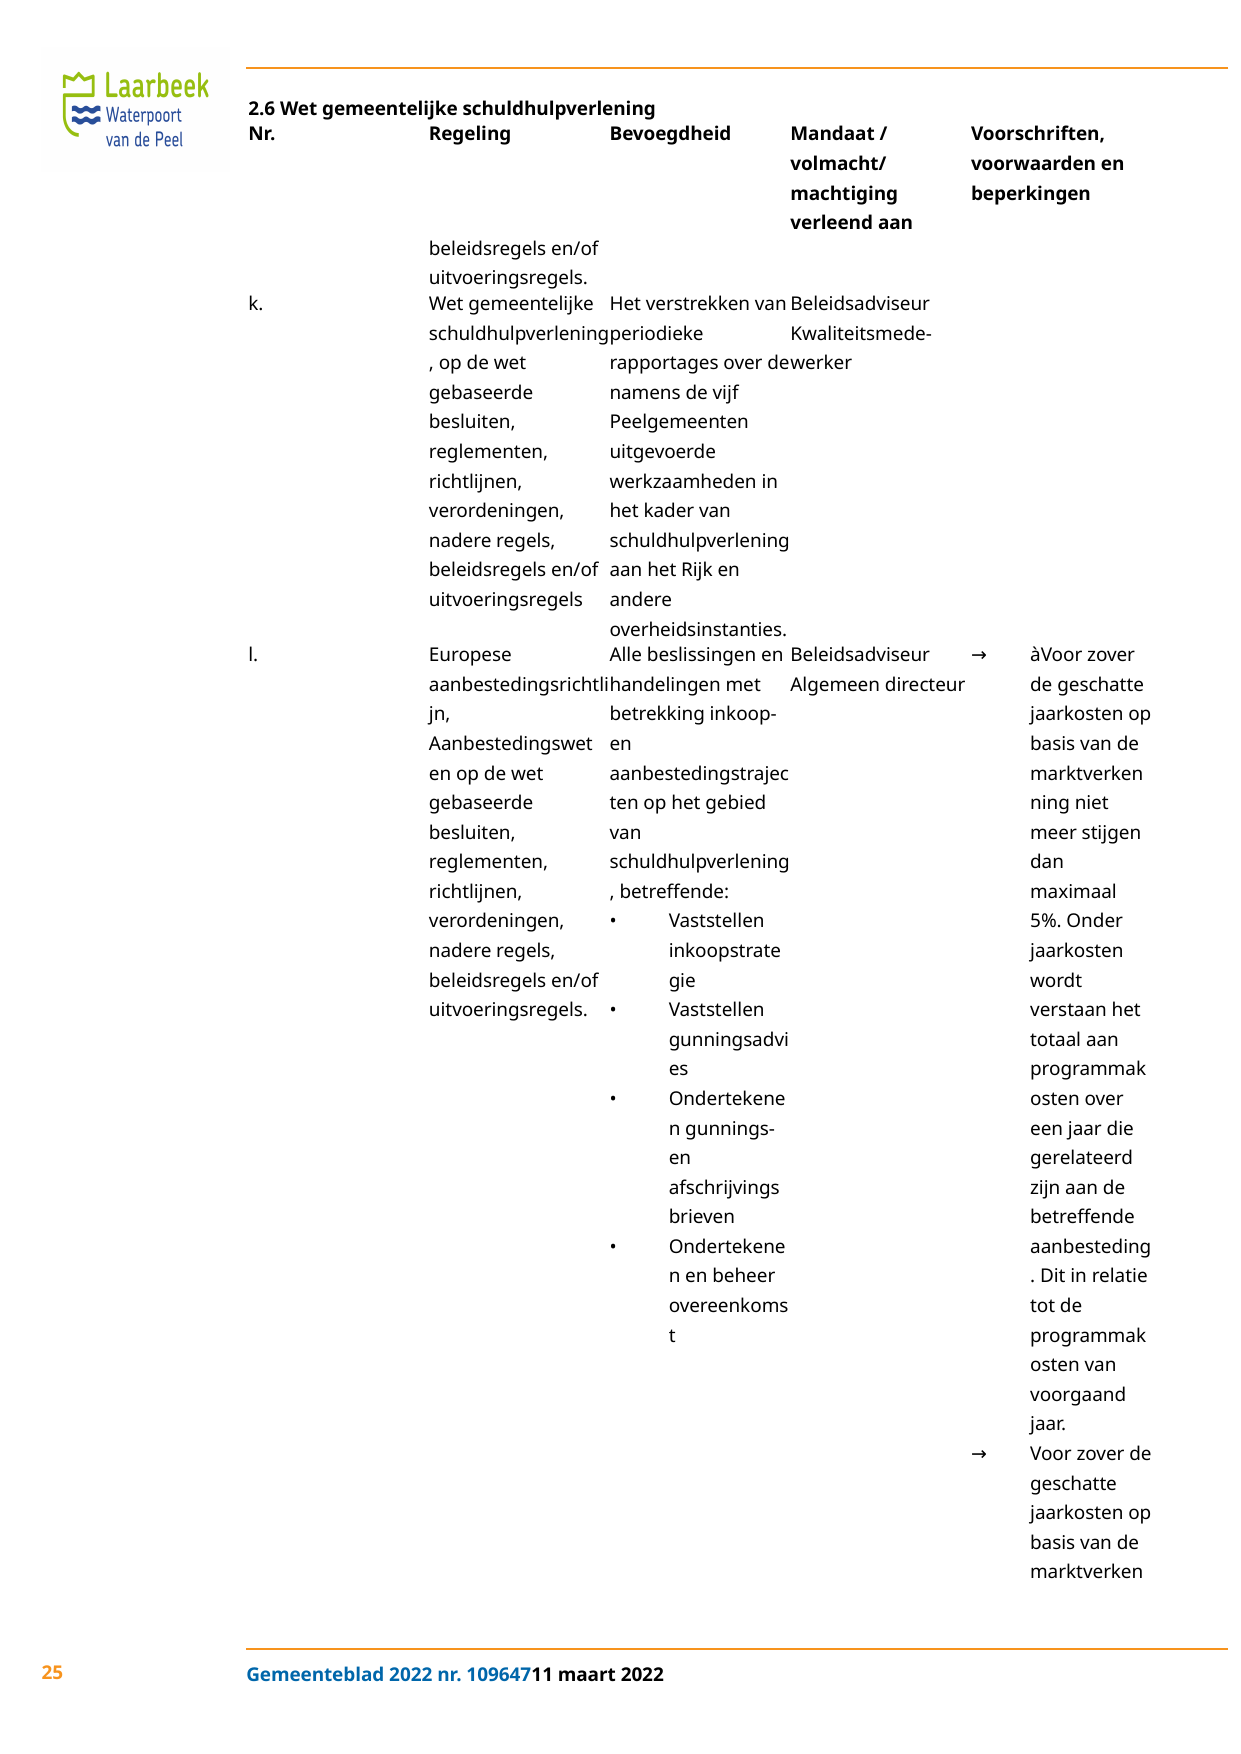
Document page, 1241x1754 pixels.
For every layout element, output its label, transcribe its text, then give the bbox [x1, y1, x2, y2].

table_cell Nr. [248, 121, 429, 235]
table_cell l. [248, 641, 429, 1584]
picture [41, 47, 231, 172]
table_cell Europese aanbestedingsrichtlijn, Aanbestedingswet en op de wet gebaseerde besluiten, reglementen, richtlijnen, verordeningen, nadere regels, beleidsregels en/of uitvoeringsregels. [429, 641, 609, 1584]
table_cell [971, 235, 1152, 290]
table_cell Regeling [429, 121, 609, 235]
table_cell Voorschriften, voorwaarden en beperkingen [971, 121, 1152, 235]
table_cell beleidsregels en/of uitvoeringsregels. [429, 235, 609, 290]
table_cell k. [248, 290, 429, 641]
table_header 2.6 Wet gemeentelijke schuldhulpverlening [248, 95, 1152, 121]
table_cell Alle beslissingen en handelingen met betrekking inkoop- en aanbestedingstrajecten op het gebied van schuldhulpverlening, betreffende: Vaststellen inkoopstrategie Vaststellen gunningsadvies Ondertekenen gunnings- en afschrijvingsbrieven Ondertekenen en beheer overeenkomst [609, 641, 790, 1584]
table_cell [971, 290, 1152, 641]
table_cell Bevoegdheid [609, 121, 790, 235]
table_cell àVoor zover de geschatte jaarkosten op basis van de marktverkenning niet meer stijgen dan maximaal 5%. Onder jaarkosten wordt verstaan het totaal aan programmakosten over een jaar die gerelateerd zijn aan de betreffende aanbesteding. Dit in relatie tot de programmakosten van voorgaand jaar. Voor zover de geschatte jaarkosten op basis van de marktverken [971, 641, 1152, 1584]
table_cell [609, 235, 790, 290]
table_cell Beleidsadviseur Kwaliteitsmede-werker [790, 290, 971, 641]
table_cell Het verstrekken van periodieke rapportages over de namens de vijf Peelgemeenten uitgevoerde werkzaamheden in het kader van schuldhulpverlening aan het Rijk en andere overheidsinstanties. [609, 290, 790, 641]
table_cell Beleidsadviseur Algemeen directeur [790, 641, 971, 1584]
table_cell [790, 235, 971, 290]
table_cell Mandaat / volmacht/ machtiging verleend aan [790, 121, 971, 235]
table_cell [248, 235, 429, 290]
table_cell Wet gemeentelijke schuldhulpverlening, op de wet gebaseerde besluiten, reglementen, richtlijnen, verordeningen, nadere regels, beleidsregels en/of uitvoeringsregels [429, 290, 609, 641]
